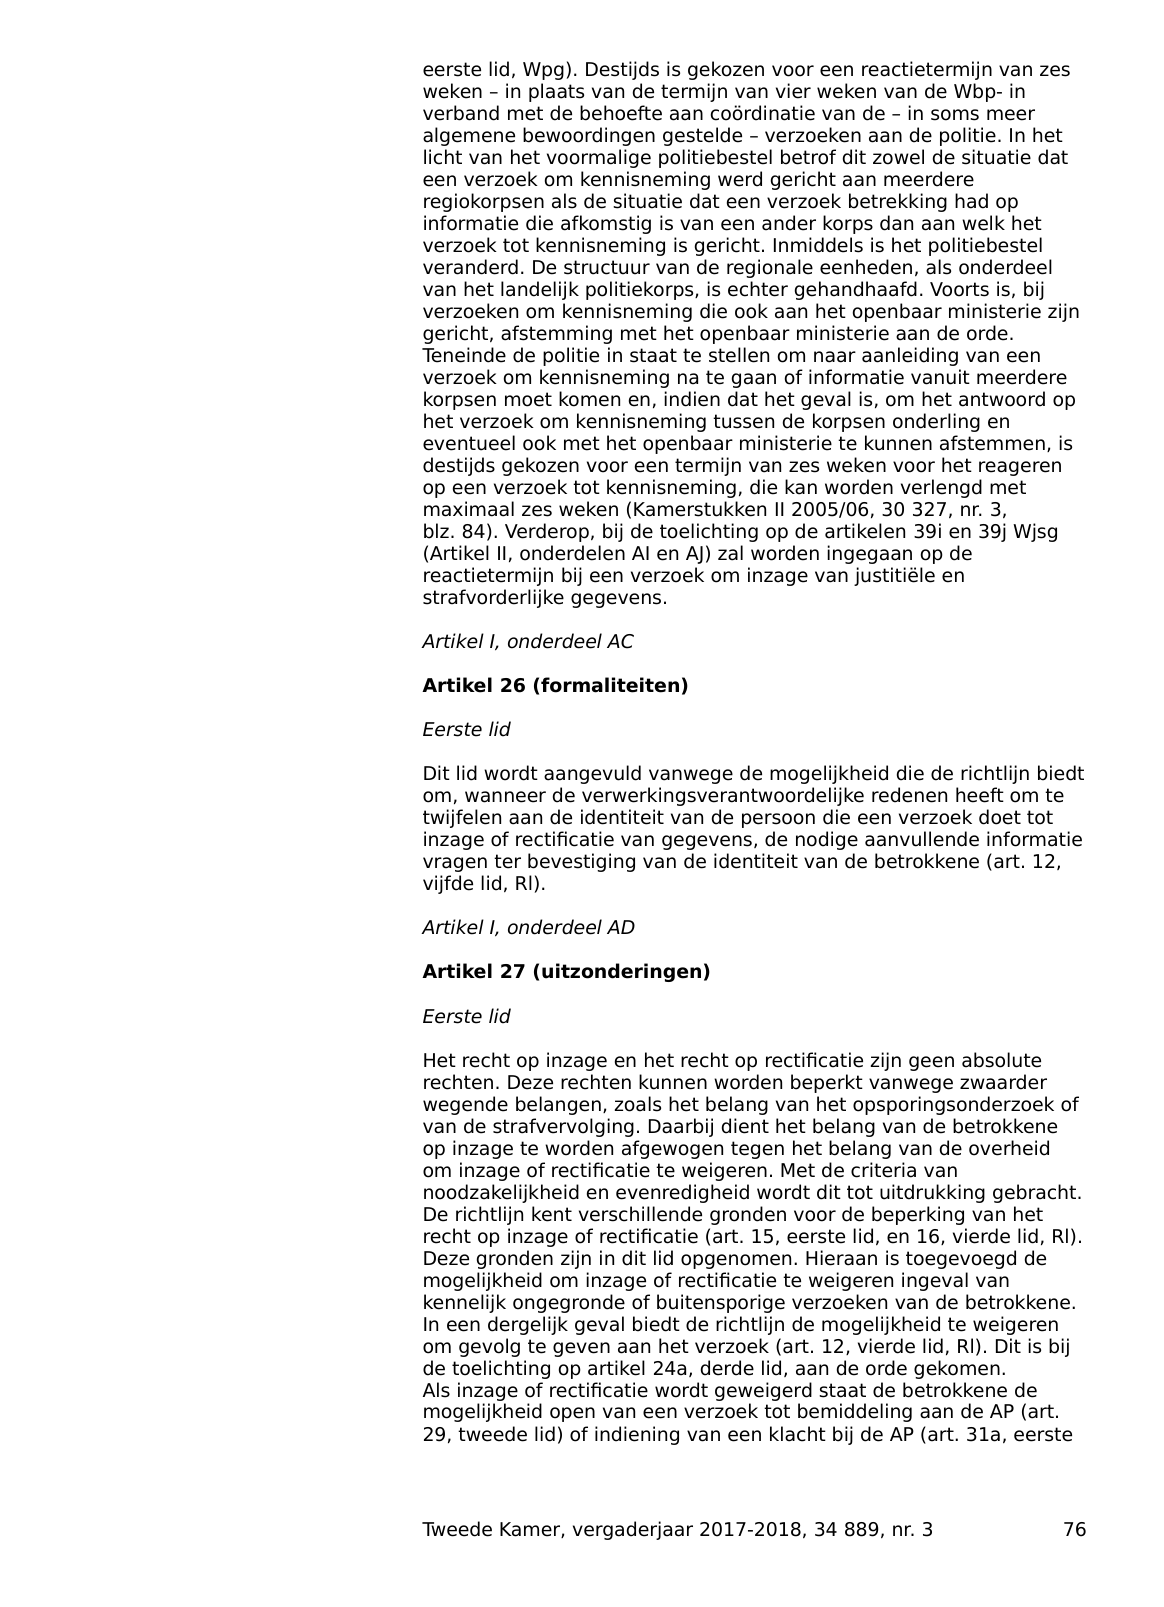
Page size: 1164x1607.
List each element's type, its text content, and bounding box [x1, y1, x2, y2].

subtitle Artikel 27 (uitzonderingen) [422, 961, 1087, 983]
subtitle Eerste lid [422, 719, 1087, 741]
text eerste lid, Wpg). Destijds is gekozen voor een reactietermijn van zes weken – in plaats van de termijn van vier weken van de Wbp- in verband met de behoefte aan coördinatie van de – in soms meer algemene bewoordingen gestelde – verzoeken aan de politie. In het licht van het voormalige politiebestel betrof dit zowel de situatie dat een verzoek om kennisneming werd gericht aan meerdere regiokorpsen als de situatie dat een verzoek betrekking had op informatie die afkomstig is van een ander korps dan aan welk het verzoek tot kennisneming is gericht. Inmiddels is het politiebestel veranderd. De structuur van de regionale eenheden, als onderdeel van het landelijk politiekorps, is echter gehandhaafd. Voorts is, bij verzoeken om kennisneming die ook aan het openbaar ministerie zijn gericht, afstemming met het openbaar ministerie aan de orde. Teneinde de politie in staat te stellen om naar aanleiding van een verzoek om kennisneming na te gaan of informatie vanuit meerdere korpsen moet komen en, indien dat het geval is, om het antwoord op het verzoek om kennisneming tussen de korpsen onderling en eventueel ook met het openbaar ministerie te kunnen afstemmen, is destijds gekozen voor een termijn van zes weken voor het reageren op een verzoek tot kennisneming, die kan worden verlengd met maximaal zes weken (Kamerstukken II 2005/06, 30 327, nr. 3, blz. 84). Verderop, bij de toelichting op de artikelen 39i en 39j Wjsg (Artikel II, onderdelen AI en AJ) zal worden ingegaan op de reactietermijn bij een verzoek om inzage van justitiële en strafvorderlijke gegevens. [422, 59, 1087, 608]
subtitle Artikel I, onderdeel AD [422, 917, 1087, 939]
text Als inzage of rectificatie wordt geweigerd staat de betrokkene de mogelijkheid open van een verzoek tot bemiddeling aan de AP (art. 29, tweede lid) of indiening van een klacht bij de AP (art. 31a, eerste [422, 1379, 1087, 1445]
text Dit lid wordt aangevuld vanwege de mogelijkheid die de richtlijn biedt om, wanneer de verwerkingsverantwoordelijke redenen heeft om te twijfelen aan de identiteit van de persoon die een verzoek doet tot inzage of rectificatie van gegevens, de nodige aanvullende informatie vragen ter bevestiging van de identiteit van de betrokkene (art. 12, vijfde lid, Rl). [422, 763, 1087, 895]
subtitle Eerste lid [422, 1006, 1087, 1028]
text Het recht op inzage en het recht op rectificatie zijn geen absolute rechten. Deze rechten kunnen worden beperkt vanwege zwaarder wegende belangen, zoals het belang van het opsporingsonderzoek of van de strafvervolging. Daarbij dient het belang van de betrokkene op inzage te worden afgewogen tegen het belang van de overheid om inzage of rectificatie te weigeren. Met de criteria van noodzakelijkheid en evenredigheid wordt dit tot uitdrukking gebracht. De richtlijn kent verschillende gronden voor de beperking van het recht op inzage of rectificatie (art. 15, eerste lid, en 16, vierde lid, Rl). Deze gronden zijn in dit lid opgenomen. Hieraan is toegevoegd de mogelijkheid om inzage of rectificatie te weigeren ingeval van kennelijk ongegronde of buitensporige verzoeken van de betrokkene. In een dergelijk geval biedt de richtlijn de mogelijkheid te weigeren om gevolg te geven aan het verzoek (art. 12, vierde lid, Rl). Dit is bij de toelichting op artikel 24a, derde lid, aan de orde gekomen. [422, 1050, 1087, 1379]
subtitle Artikel 26 (formaliteiten) [422, 675, 1087, 697]
subtitle Artikel I, onderdeel AC [422, 631, 1087, 653]
